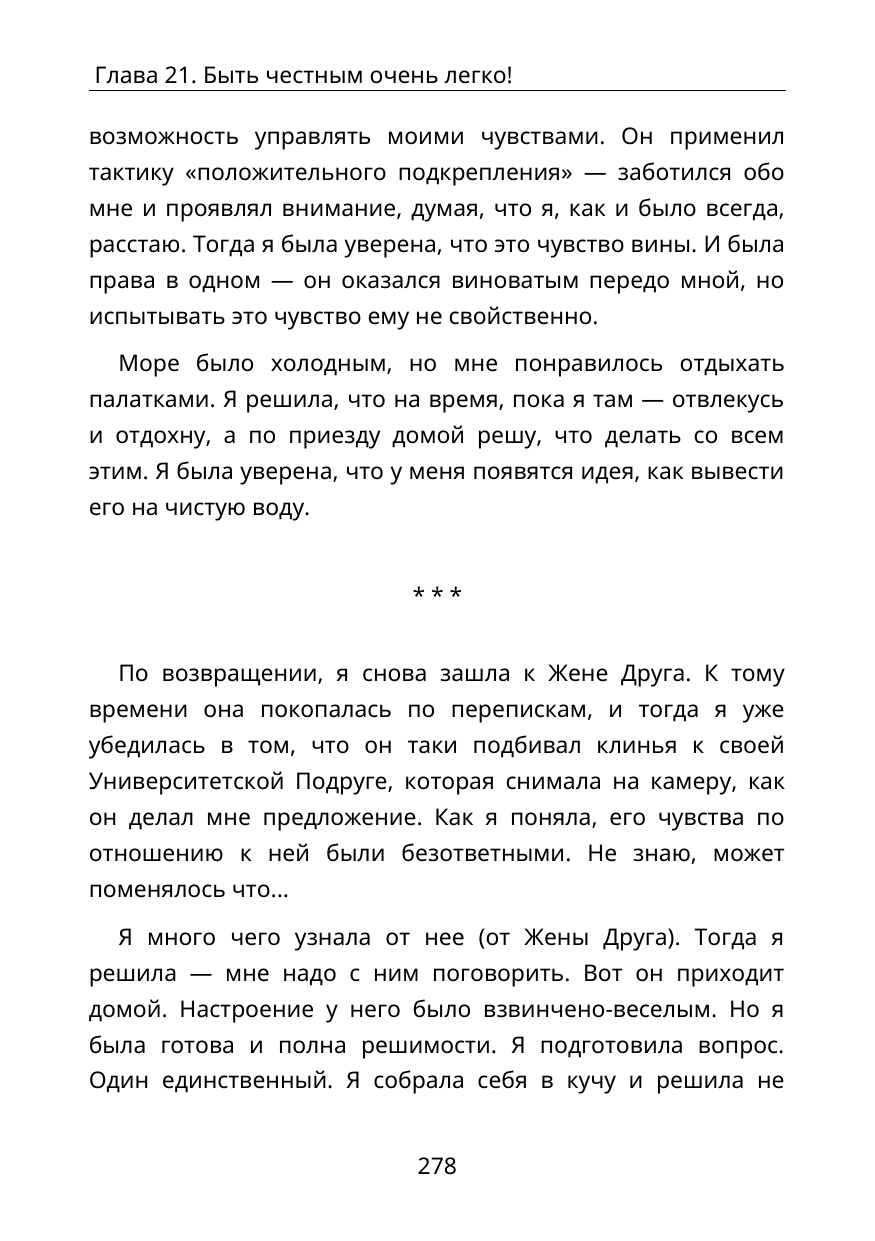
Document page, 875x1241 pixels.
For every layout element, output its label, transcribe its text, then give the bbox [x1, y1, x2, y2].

text Море было холодным, но мне понравилось отдыхать палатками. Я решила, что на время, пока я там — отвлекусь и отдохну, а по приезду домой решу, что делать со всем этим. Я была уверена, что у меня появятся идея, как вывести его на чистую воду. [88, 347, 786, 522]
text По возвращении, я снова зашла к Жене Друга. К тому времени она покопалась по перепискам, и тогда я уже убедилась в том, что он таки подбивал клинья к своей Университетской Подруге, которая снимала на камеру, как он делал мне предложение. Как я поняла, его чувства по отношению к ней были безответными. Не знаю, может поменялось что... [88, 657, 786, 904]
subtitle * * * [88, 580, 786, 611]
text Я много чего узнала от нее (от Жены Друга). Тогда я решила — мне надо с ним поговорить. Вот он приходит домой. Настроение у него было взвинчено-веселым. Но я была готова и полна решимости. Я подготовила вопрос. Один единственный. Я собрала себя в кучу и решила не [88, 921, 786, 1096]
text возможность управлять моими чувствами. Он применил тактику «положительного подкрепления» — заботился обо мне и проявлял внимание, думая, что я, как и было всегда, расстаю. Тогда я была уверена, что это чувство вины. И была права в одном — он оказался виноватым передо мной, но испытывать это чувство ему не свойственно. [88, 120, 786, 331]
